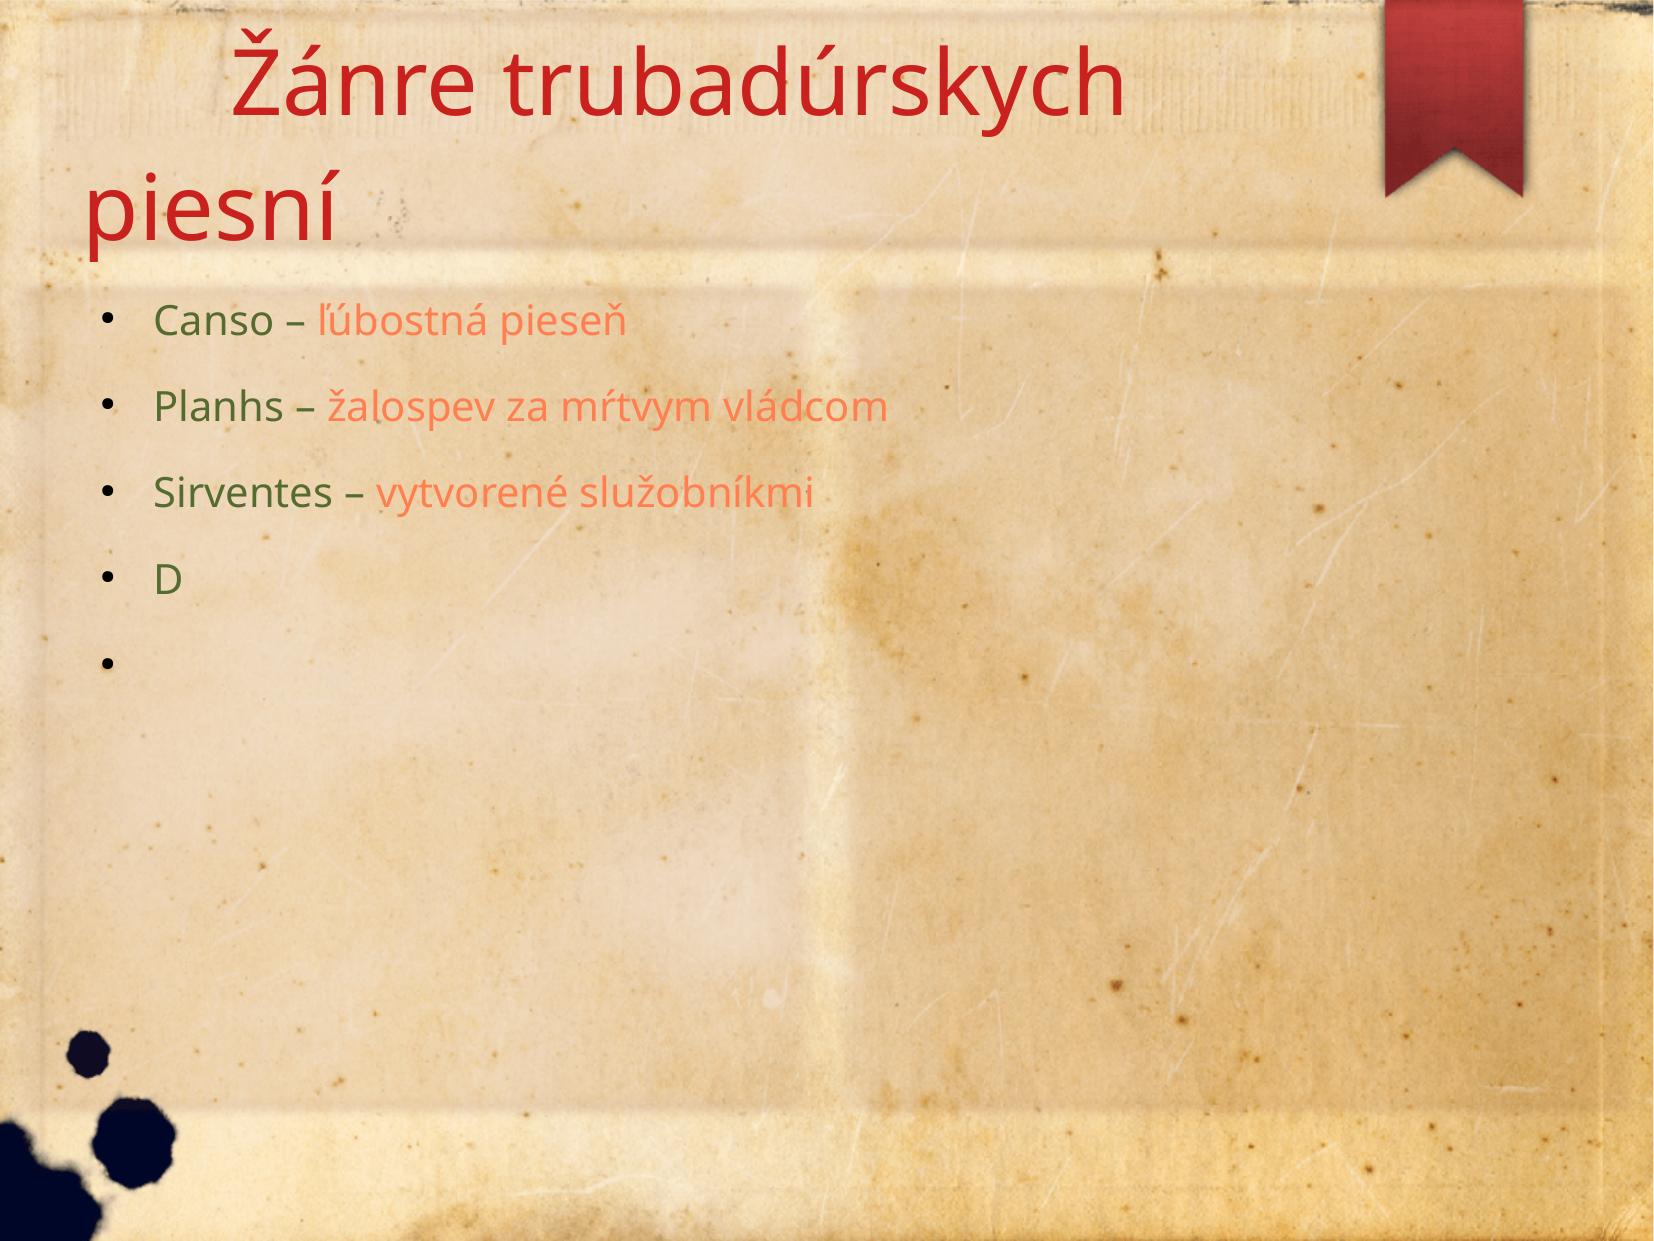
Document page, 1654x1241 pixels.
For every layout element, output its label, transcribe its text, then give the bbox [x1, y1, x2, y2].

title Žánre trubadúrskych piesní [82, 49, 1347, 237]
list Canso – ľúbostná pieseň Planhs – žalospev za mŕtvym vládcom Sirventes – vytvorené služobníkmi D [82, 290, 1538, 1010]
picture [0, 0, 1654, 1241]
